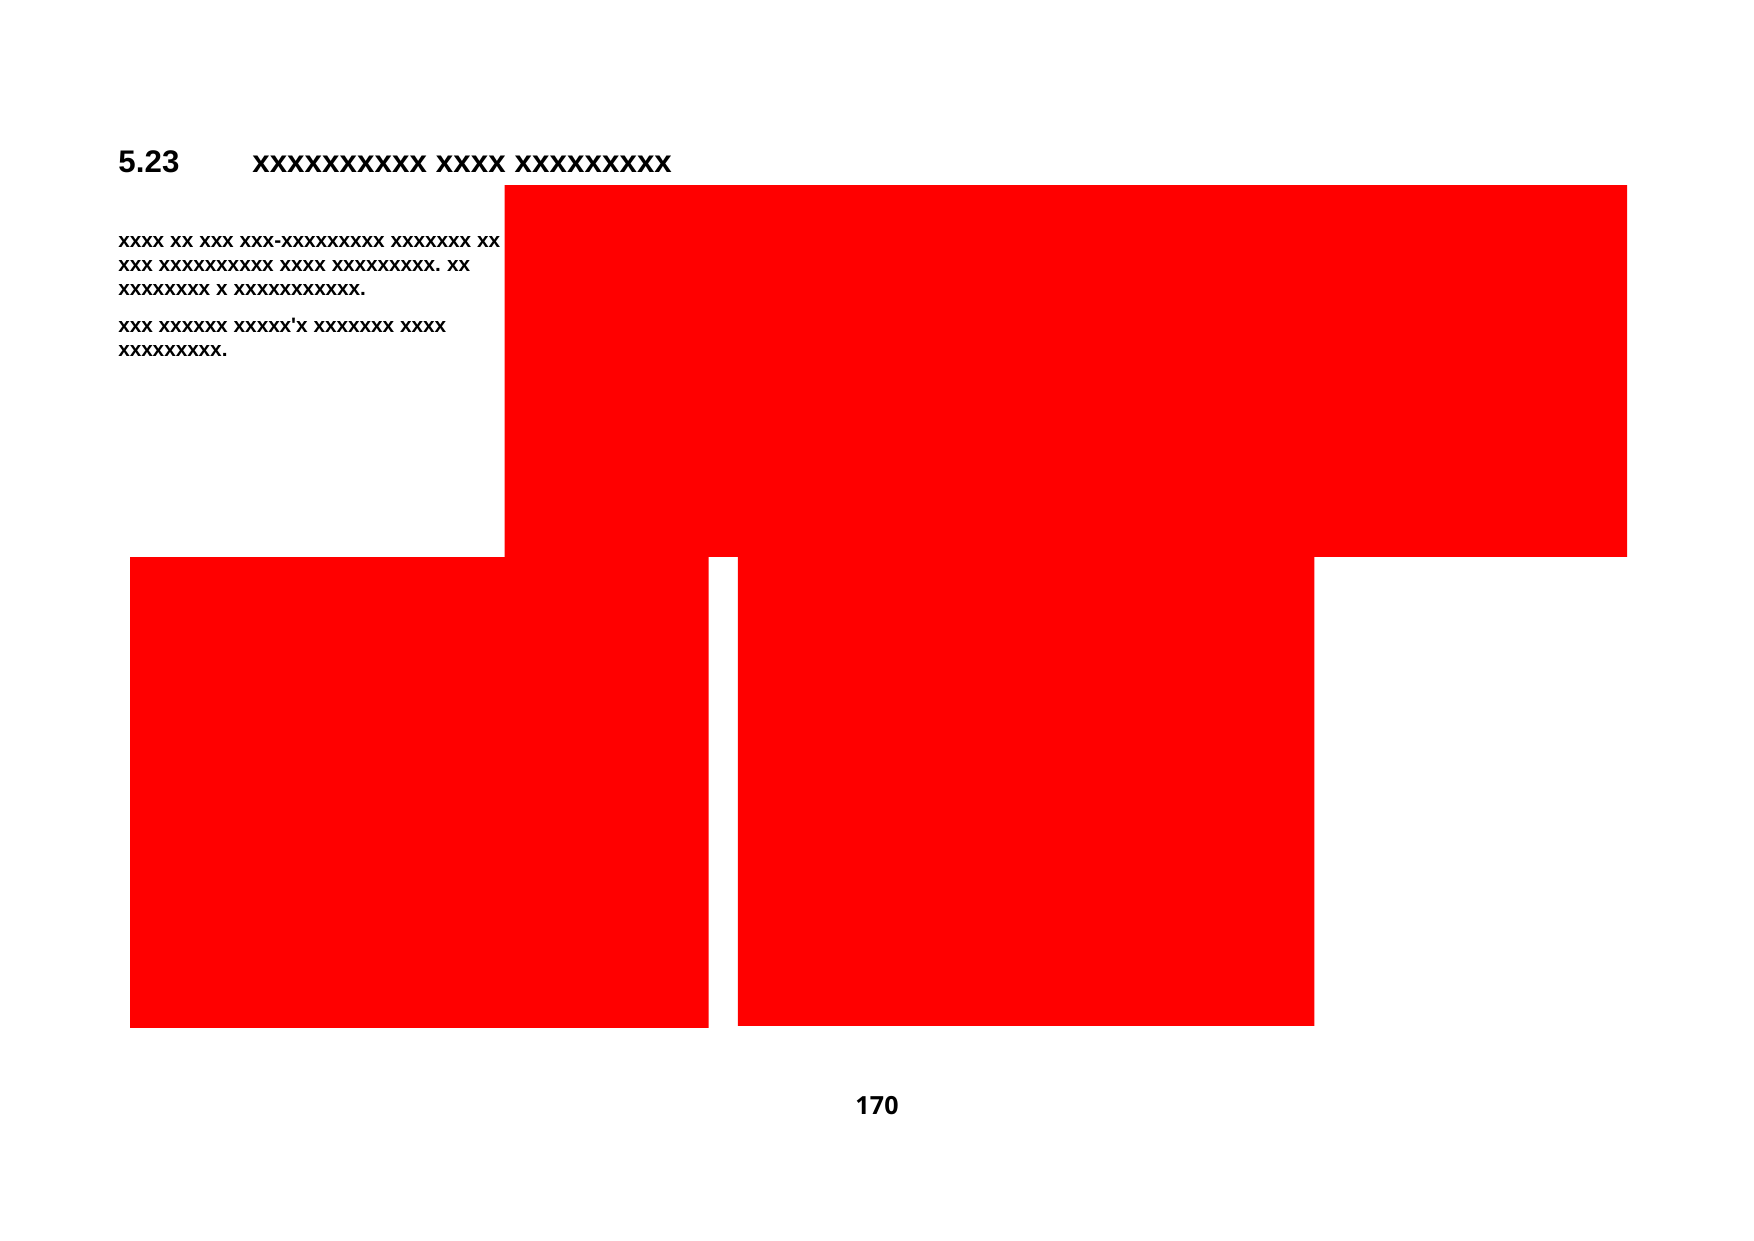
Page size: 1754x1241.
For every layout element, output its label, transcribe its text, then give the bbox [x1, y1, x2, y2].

text xxx xxxxxx xxxxx'x xxxxxxx xxxx xxxxxxxxx. [118, 313, 504, 361]
subtitle xxxxxxxxxx xxxx xxxxxxxxx [118, 143, 1636, 179]
picture [130, 185, 1628, 1028]
text xxxx xx xxx xxx-xxxxxxxxx xxxxxxx xx xxx xxxxxxxxxx xxxx xxxxxxxxx. xx xxxxxxxx x xxxxxxxxxxx. [118, 228, 504, 300]
